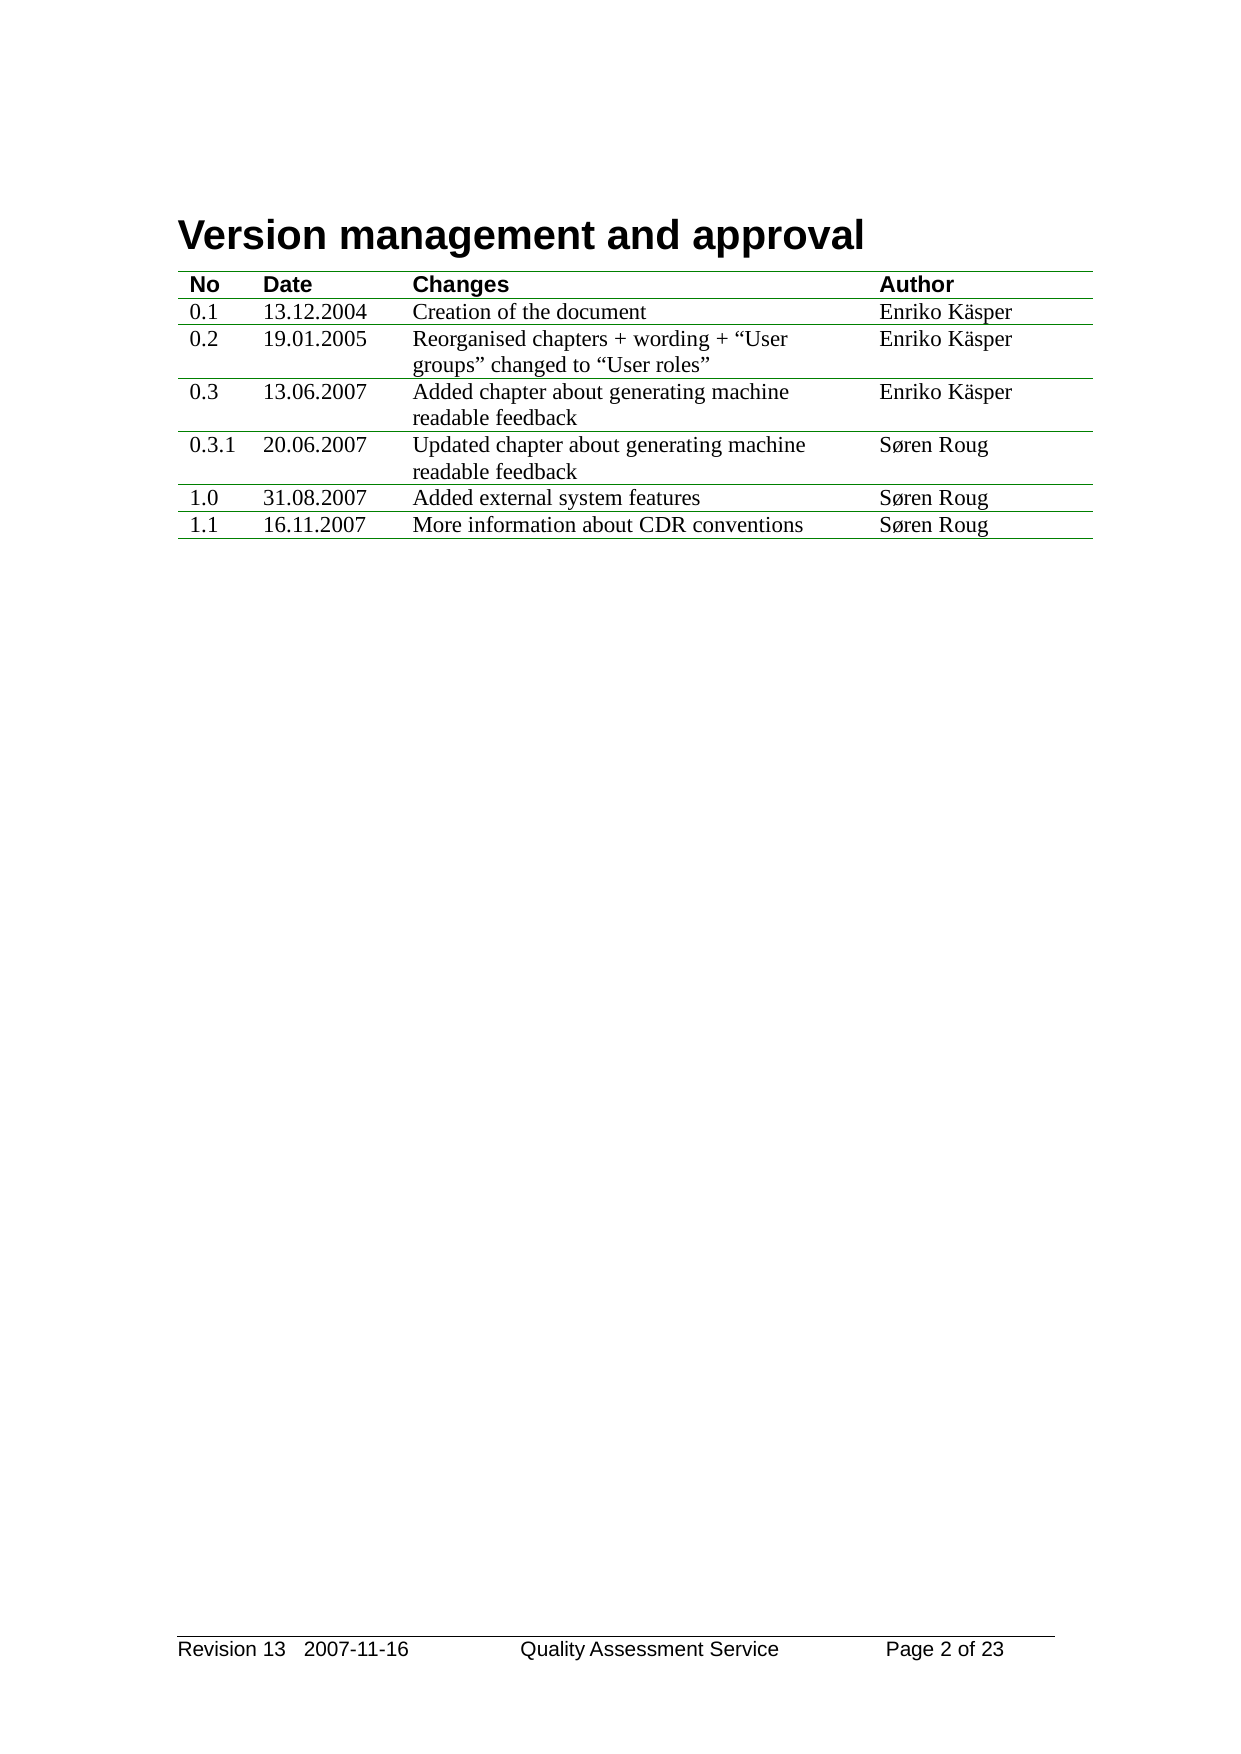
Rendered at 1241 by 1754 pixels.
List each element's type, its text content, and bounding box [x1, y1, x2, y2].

table_cell 1.1 [178, 512, 252, 537]
table_cell More information about CDR conventions [401, 512, 868, 537]
table_cell 0.2 [178, 325, 252, 378]
table_cell Enriko Käsper [868, 325, 1093, 378]
table_cell Søren Roug [868, 485, 1093, 511]
table_header Changes [401, 272, 868, 298]
table_cell 13.12.2004 [252, 299, 401, 324]
table_cell 0.3.1 [178, 432, 252, 484]
table_cell 16.11.2007 [252, 512, 401, 537]
table_cell 20.06.2007 [252, 432, 401, 484]
table_header Author [868, 272, 1093, 298]
table_cell 0.1 [178, 299, 252, 324]
table_cell 31.08.2007 [252, 485, 401, 511]
subtitle Version management and approval [177, 210, 1092, 258]
table_cell Updated chapter about generating machine readable feedback [401, 432, 868, 484]
table_cell Enriko Käsper [868, 299, 1093, 324]
table_cell 0.3 [178, 379, 252, 431]
table_cell 1.0 [178, 485, 252, 511]
table_cell Søren Roug [868, 512, 1093, 537]
table_cell Enriko Käsper [868, 379, 1093, 431]
table_cell Added external system features [401, 485, 868, 511]
table_cell 19.01.2005 [252, 325, 401, 378]
table_cell Added chapter about generating machine readable feedback [401, 379, 868, 431]
table_cell 13.06.2007 [252, 379, 401, 431]
table_header No [178, 272, 252, 298]
table_cell Reorganised chapters + wording + “User groups” changed to “User roles” [401, 325, 868, 378]
table_header Date [252, 272, 401, 298]
table_cell Søren Roug [868, 432, 1093, 484]
table_cell Creation of the document [401, 299, 868, 324]
